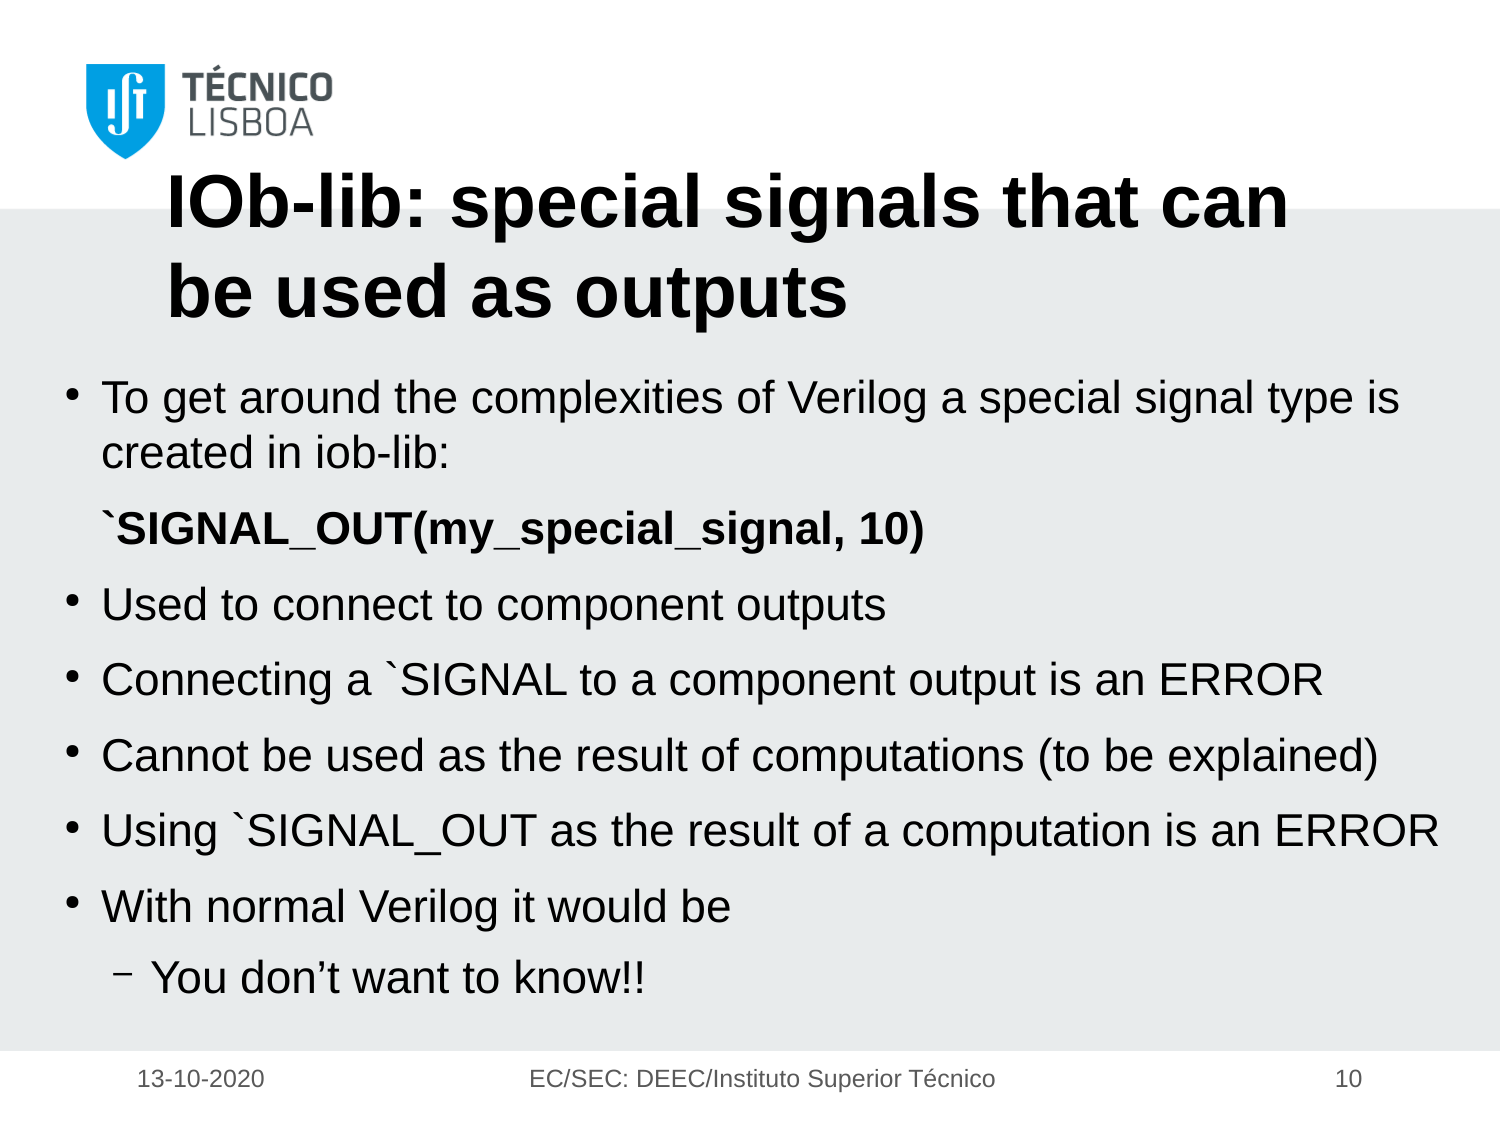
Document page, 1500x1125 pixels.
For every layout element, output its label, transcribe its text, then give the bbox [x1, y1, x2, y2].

slide_number [1077, 1052, 1378, 1103]
slide_number 13-10-2020 [121, 1052, 425, 1103]
title IOb-lib: special signals that can be used as outputs [151, 171, 1408, 314]
picture [0, 0, 1500, 1125]
list To get around the complexities of Verilog a special signal type is created in iob-lib: `SIGNAL_OUT(my_special_signal, 10) Used to connect to component outputs Connecting a `SIGNAL to a component output is an ERROR Cannot be used as the result of computations (to be explained) Using `SIGNAL_OUT as the result of a computation is an ERROR With normal Verilog it would be You don’t want to know!! [52, 367, 1465, 1030]
footer EC/SEC: DEEC/Instituto Superior Técnico [512, 1052, 1021, 1103]
